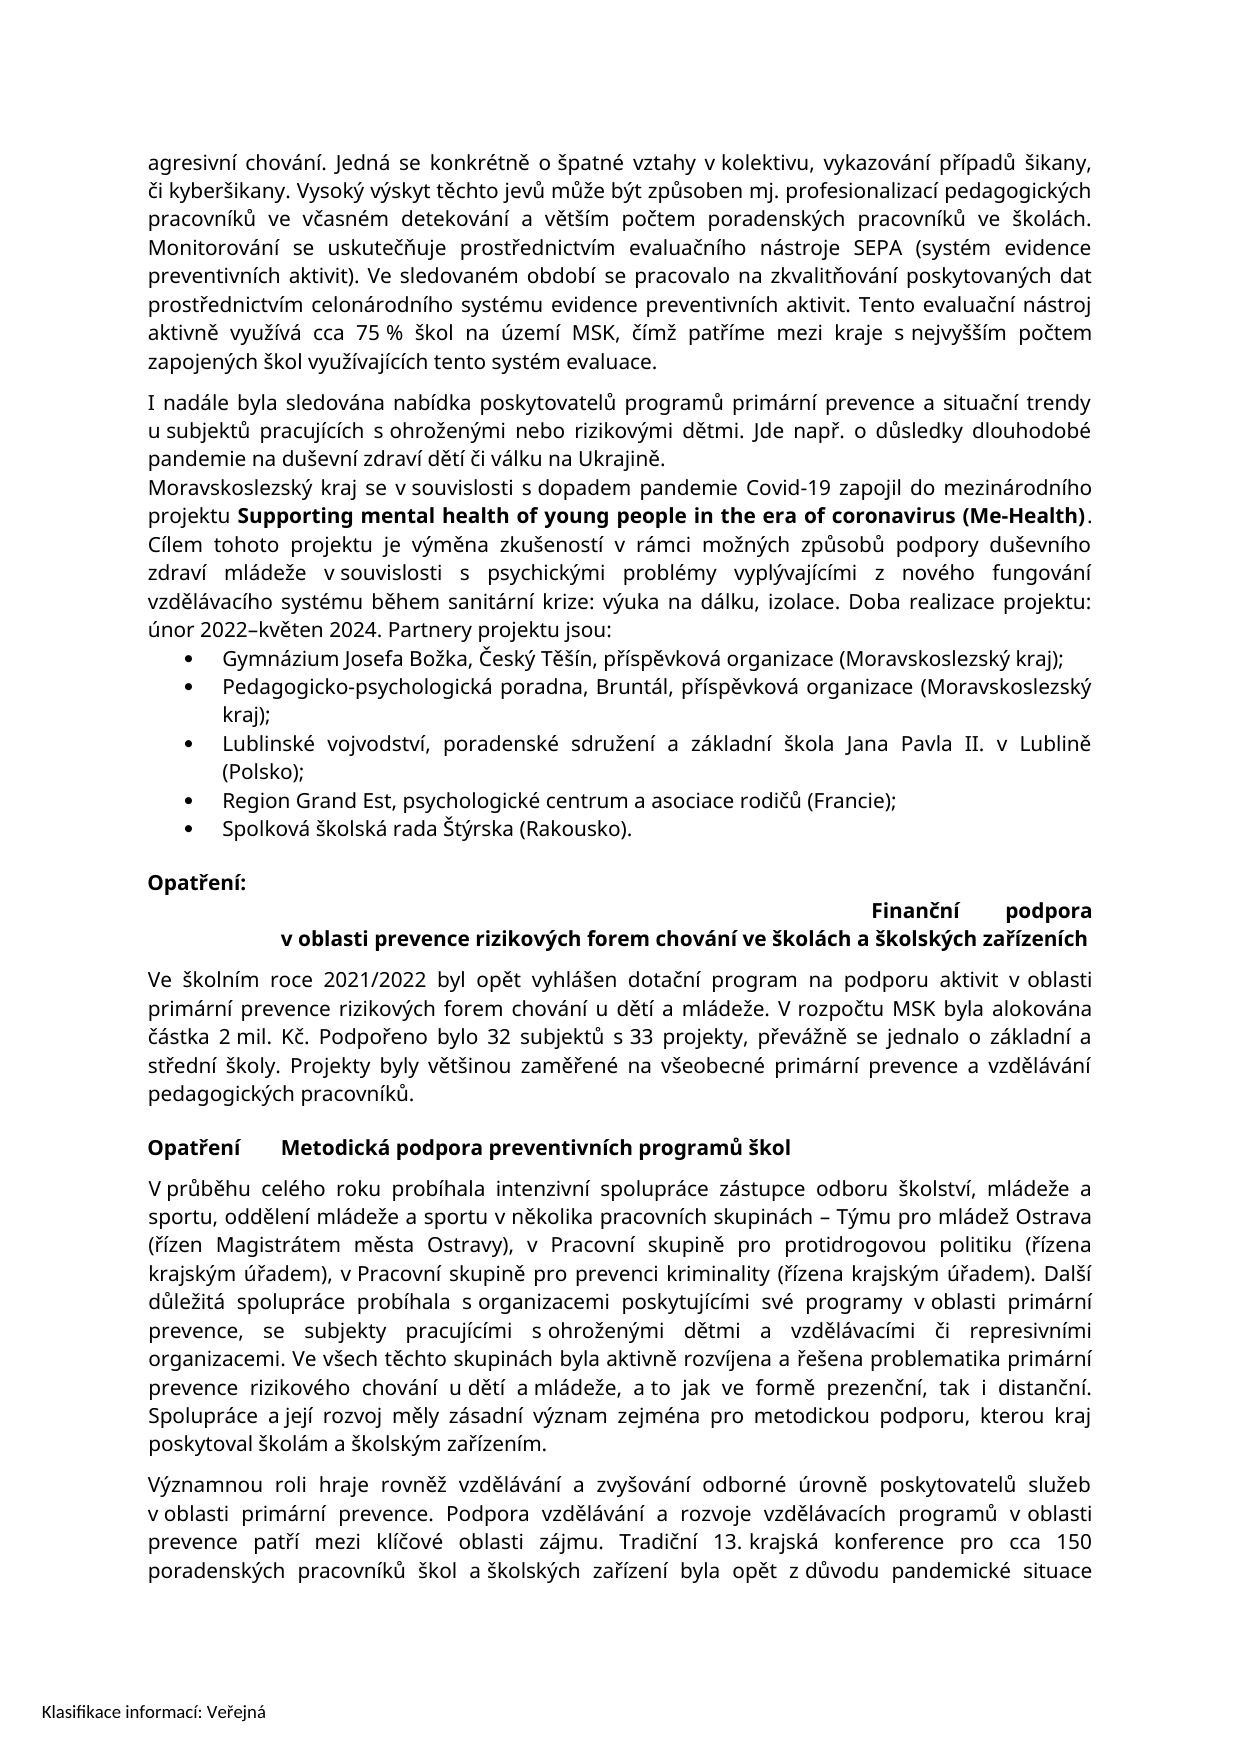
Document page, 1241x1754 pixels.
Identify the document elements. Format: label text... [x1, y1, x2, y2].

text Významnou roli hraje rovněž vzdělávání a zvyšování odborné úrovně poskytovatelů služeb v oblasti primární prevence. Podpora vzdělávání a rozvoje vzdělávacích programů v oblasti prevence patří mezi klíčové oblasti zájmu. Tradiční 13. krajská konference pro cca 150 poradenských pracovníků škol a školských zařízení byla opět z důvodu pandemické situace [148, 1471, 1092, 1584]
list Spolková školská rada Štýrska (Rakousko). [185, 814, 1092, 843]
list Lublinské vojvodství, poradenské sdružení a základní škola Jana Pavla II. v Lublině (Polsko); [185, 729, 1092, 786]
text agresivní chování. Jedná se konkrétně o špatné vztahy v kolektivu, vykazování případů šikany, či kyberšikany. Vysoký výskyt těchto jevů může být způsoben mj. profesionalizací pedagogických pracovníků ve včasném detekování a větším počtem poradenských pracovníků ve školách. Monitorování se uskutečňuje prostřednictvím evaluačního nástroje SEPA (systém evidence preventivních aktivit). Ve sledovaném období se pracovalo na zkvalitňování poskytovaných dat prostřednictvím celonárodního systému evidence preventivních aktivit. Tento evaluační nástroj aktivně využívá cca 75 % škol na území MSK, čímž patříme mezi kraje s nejvyšším počtem zapojených škol využívajících tento systém evaluace. [148, 148, 1092, 375]
text V průběhu celého roku probíhala intenzivní spolupráce zástupce odboru školství, mládeže a sportu, oddělení mládeže a sportu v několika pracovních skupinách – Týmu pro mládež Ostrava (řízen Magistrátem města Ostravy), v Pracovní skupině pro protidrogovou politiku (řízena krajským úřadem), v Pracovní skupině pro prevenci kriminality (řízena krajským úřadem). Další důležitá spolupráce probíhala s organizacemi poskytujícími své programy v oblasti primární prevence, se subjekty pracujícími s ohroženými dětmi a vzdělávacími či represivními organizacemi. Ve všech těchto skupinách byla aktivně rozvíjena a řešena problematika primární prevence rizikového chování u dětí a mládeže, a to jak ve formě prezenční, tak i distanční. Spolupráce a její rozvoj měly zásadní význam zejména pro metodickou podporu, kterou kraj poskytoval školám a školským zařízením. [148, 1174, 1092, 1458]
text Ve školním roce 2021/2022 byl opět vyhlášen dotační program na podporu aktivit v oblasti primární prevence rizikových forem chování u dětí a mládeže. V rozpočtu MSK byla alokována částka 2 mil. Kč. Podpořeno bylo 32 subjektů s 33 projekty, převážně se jednalo o základní a střední školy. Projekty byly většinou zaměřené na všeobecné primární prevence a vzdělávání pedagogických pracovníků. [148, 966, 1092, 1108]
list Pedagogicko-psychologická poradna, Bruntál, příspěvková organizace (Moravskoslezský kraj); [185, 672, 1092, 729]
text Moravskoslezský kraj se v souvislosti s dopadem pandemie Covid-19 zapojil do mezinárodního projektu Supporting mental health of young people in the era of coronavirus (Me-Health). Cílem tohoto projektu je výměna zkušeností v rámci možných způsobů podpory duševního zdraví mládeže v souvislosti s psychickými problémy vyplývajícími z nového fungování vzdělávacího systému během sanitární krize: výuka na dálku, izolace. Doba realizace projektu: únor 2022–květen 2024. Partnery projektu jsou: [148, 473, 1092, 644]
list Gymnázium Josefa Božka, Český Těšín, příspěvková organizace (Moravskoslezský kraj); [185, 644, 1092, 672]
list Region Grand Est, psychologické centrum a asociace rodičů (Francie); [185, 786, 1092, 814]
text Opatření Metodická podpora preventivních programů škol [147, 1133, 1092, 1161]
text I nadále byla sledována nabídka poskytovatelů programů primární prevence a situační trendy u subjektů pracujících s ohroženými nebo rizikovými dětmi. Jde např. o důsledky dlouhodobé pandemie na duševní zdraví dětí či válku na Ukrajině. [148, 388, 1092, 473]
text Opatření: Finanční podpora v oblasti prevence rizikových forem chování ve školách a školských zařízeních [147, 868, 1092, 953]
